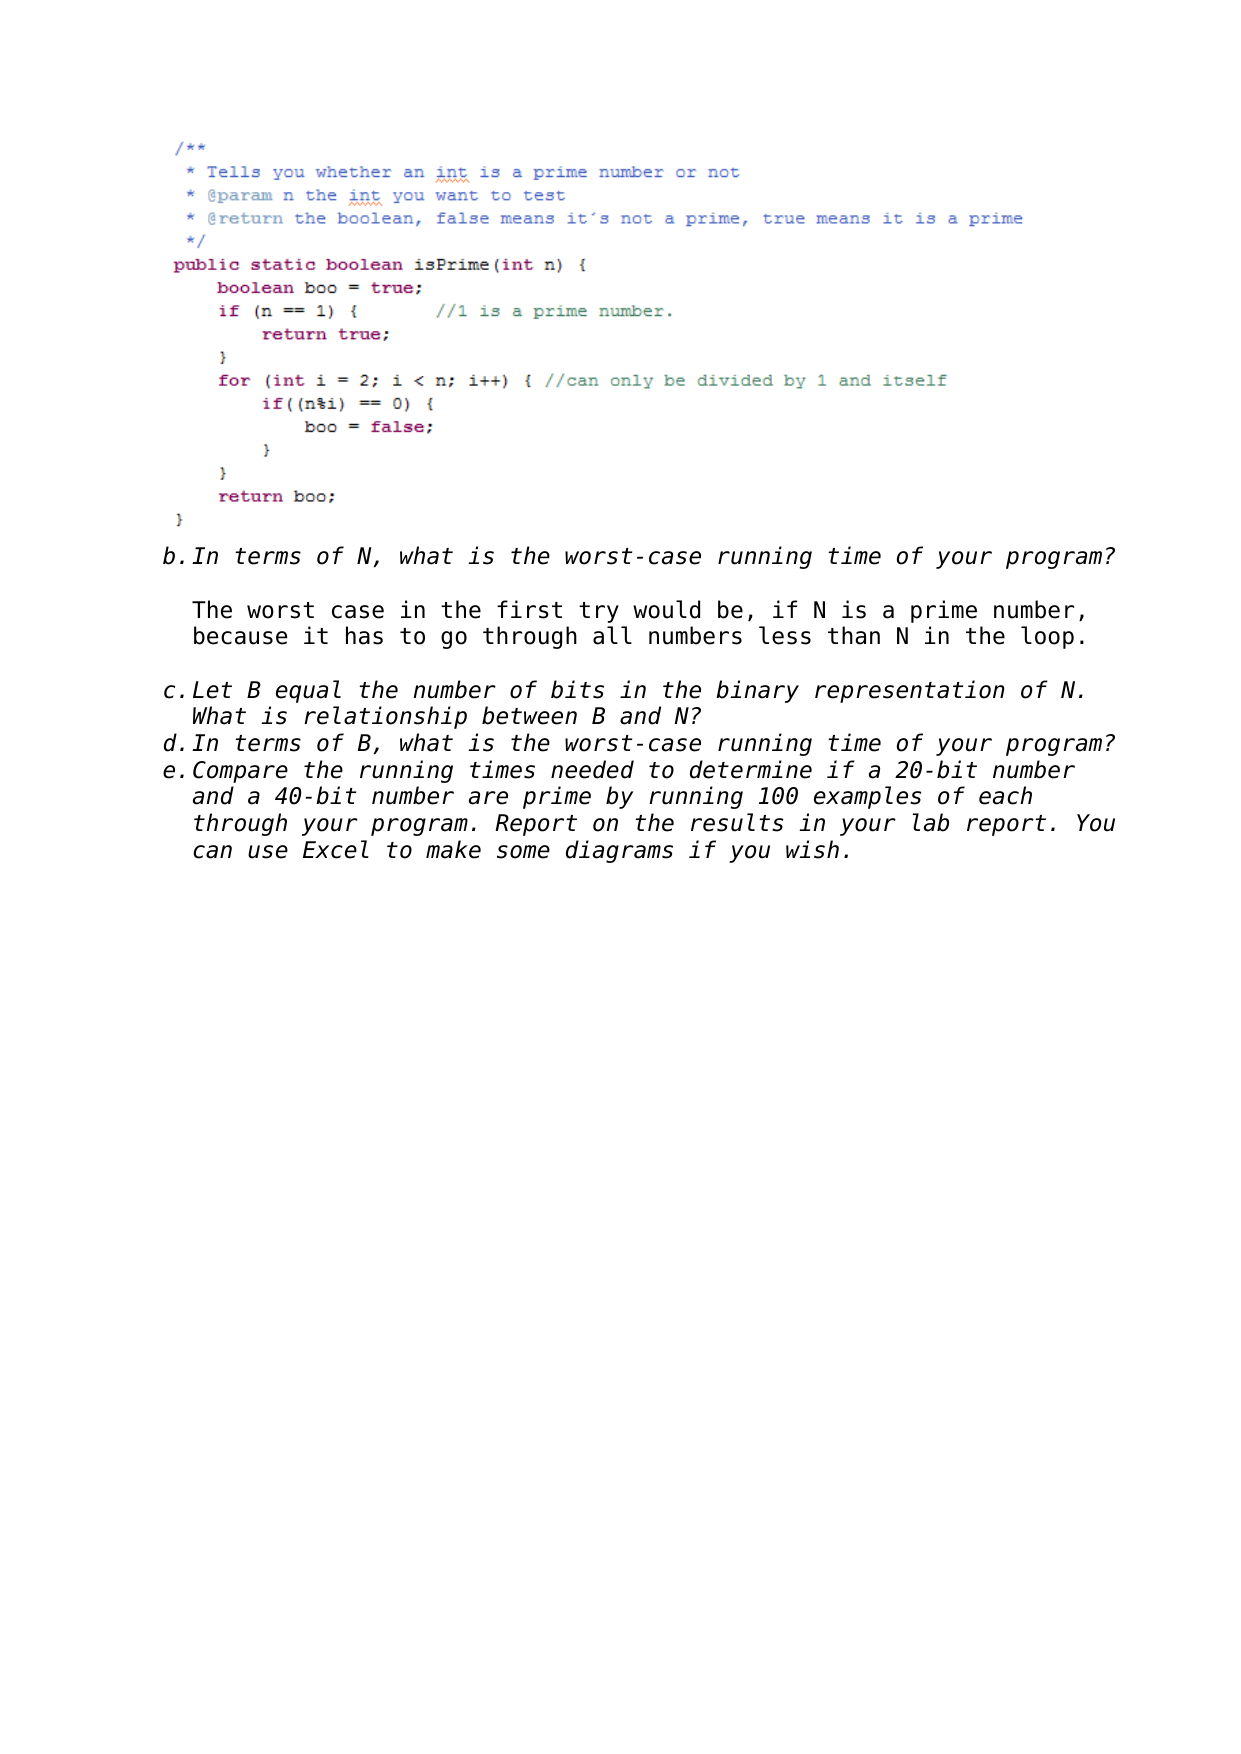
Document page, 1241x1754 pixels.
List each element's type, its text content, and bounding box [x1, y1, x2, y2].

list Compare the running times needed to determine if a 20-bit number and a 40-bit number are prime by running 100 examples of each through your program. Report on the results in your lab report. You can use Excel to make some diagrams if you wish. [162, 757, 1122, 863]
list Let B equal the number of bits in the binary representation of N. What is relationship between B and N? [162, 677, 1122, 730]
list In terms of N, what is the worst-case running time of your program? The worst case in the first try would be, if N is a prime number, because it has to go through all numbers less than N in the loop. [162, 118, 1122, 677]
list In terms of B, what is the worst-case running time of your program? [162, 730, 1122, 757]
picture [143, 131, 1104, 544]
